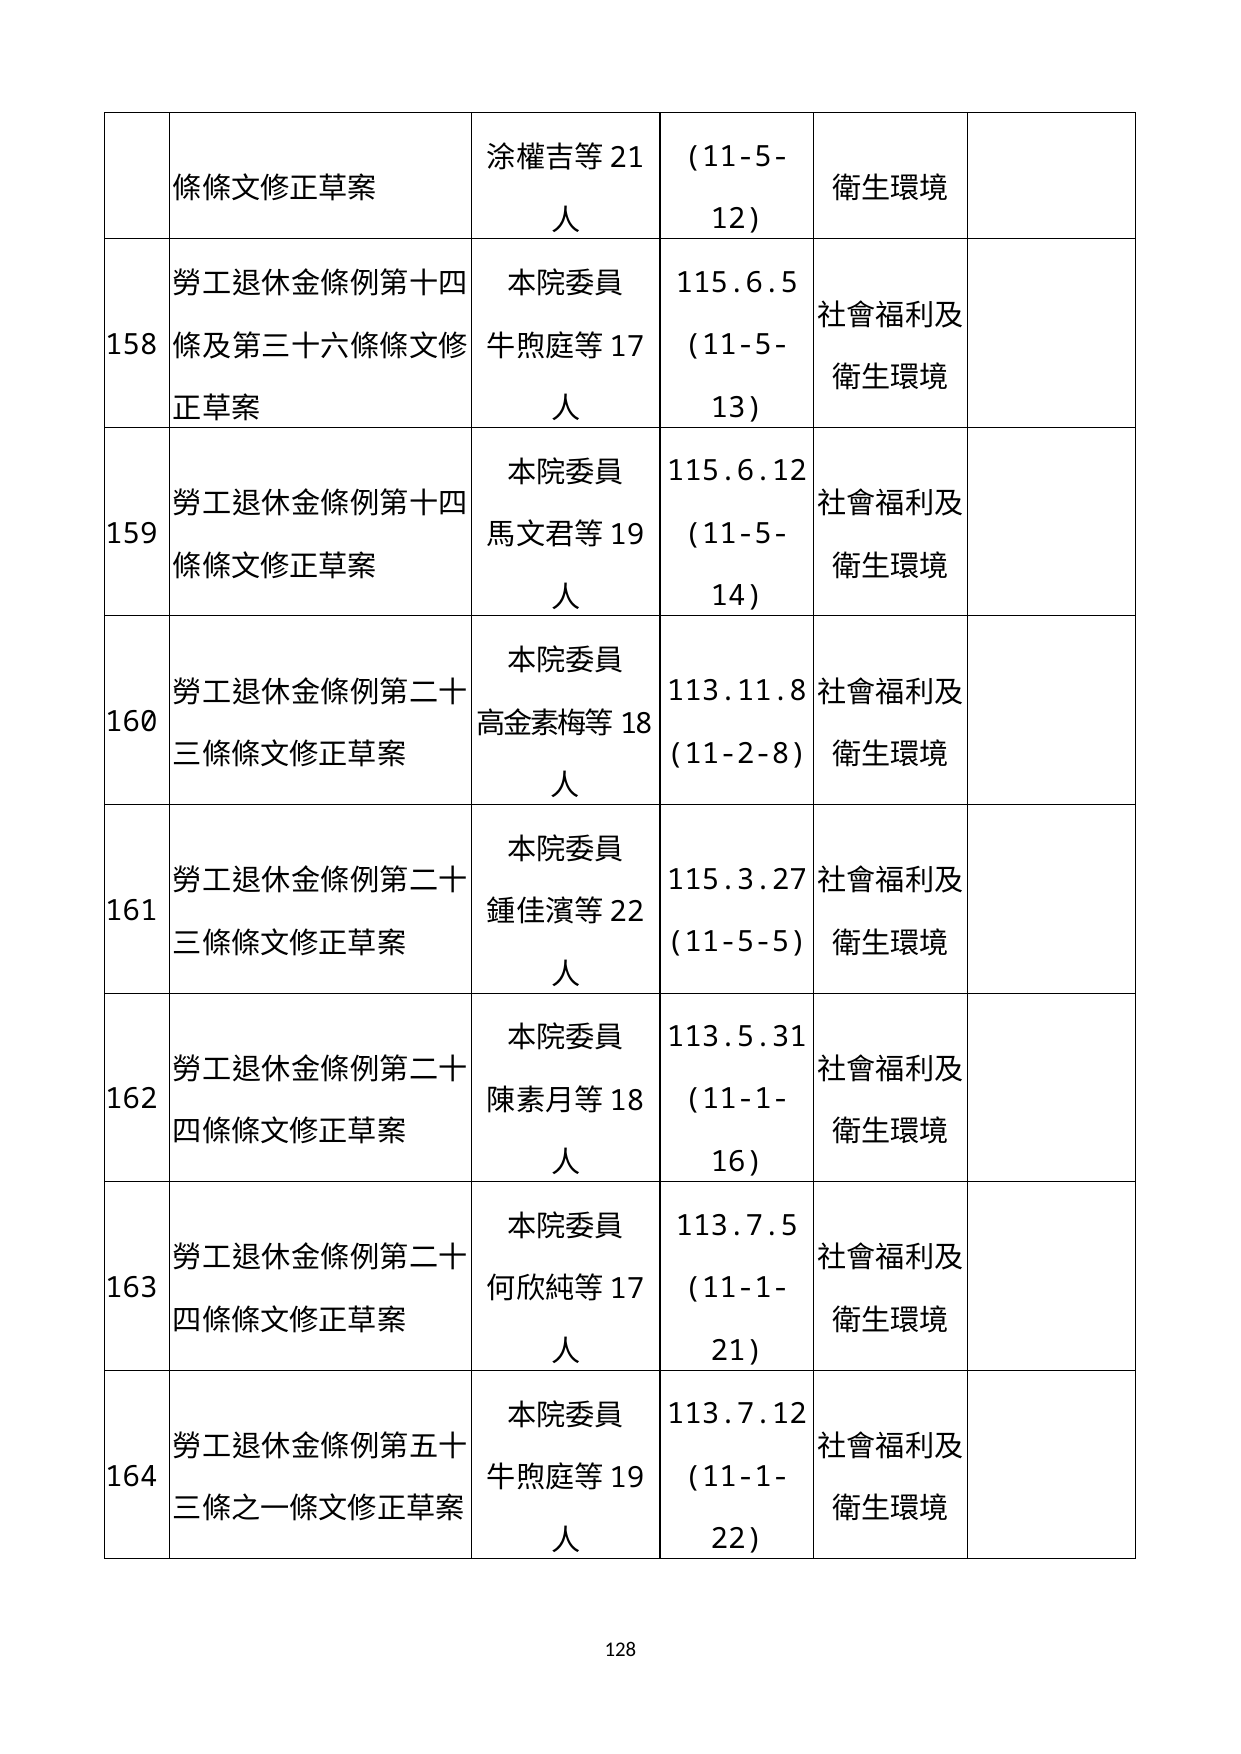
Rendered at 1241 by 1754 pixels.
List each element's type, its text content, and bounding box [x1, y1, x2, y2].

table_cell 115.6.5 (11-5-13) [661, 239, 813, 427]
table_cell [968, 994, 1135, 1181]
table_cell [968, 113, 1135, 238]
table_cell [968, 805, 1135, 992]
table_cell 社會福利及衛生環境 [814, 805, 967, 992]
table_cell 勞工退休金條例第二十四條條文修正草案 [170, 994, 471, 1181]
table_cell [105, 1182, 169, 1369]
table_cell [105, 994, 169, 1181]
table_cell 勞工退休金條例第二十三條條文修正草案 [170, 805, 471, 992]
table_cell 社會福利及衛生環境 [814, 239, 967, 427]
table_cell 115.3.27 (11-5-5) [661, 805, 813, 992]
table_cell (11-5-12) [661, 113, 813, 238]
table_cell 社會福利及衛生環境 [814, 1182, 967, 1369]
table_cell [968, 239, 1135, 427]
table_cell [105, 239, 169, 427]
table_cell 113.11.8 (11-2-8) [661, 616, 813, 804]
table_cell [968, 1182, 1135, 1369]
table_cell 本院委員 馬文君等19人 [472, 428, 659, 615]
table_cell 社會福利及衛生環境 [814, 428, 967, 615]
table_cell 勞工退休金條例第五十三條之一條文修正草案 [170, 1371, 471, 1558]
table_cell 本院委員 牛煦庭等19人 [472, 1371, 659, 1558]
table_cell [968, 1371, 1135, 1558]
table_cell 本院委員 陳素月等18人 [472, 994, 659, 1181]
table_cell 115.6.12 (11-5-14) [661, 428, 813, 615]
table_cell 本院委員 牛煦庭等17人 [472, 239, 659, 427]
table_cell 社會福利及衛生環境 [814, 616, 967, 804]
table_cell [105, 428, 169, 615]
table_cell 涂權吉等21人 [472, 113, 659, 238]
table_cell [105, 1371, 169, 1558]
table_cell [105, 805, 169, 992]
table_cell 本院委員 高金素梅等18人 [472, 616, 659, 804]
table_cell 本院委員 何欣純等17人 [472, 1182, 659, 1369]
table_cell 勞工退休金條例第二十三條條文修正草案 [170, 616, 471, 804]
table_cell [968, 616, 1135, 804]
table_cell [968, 428, 1135, 615]
table_cell 勞工退休金條例第十四條條文修正草案 [170, 428, 471, 615]
table_cell 113.5.31 (11-1-16) [661, 994, 813, 1181]
table_cell [105, 616, 169, 804]
table_cell 社會福利及衛生環境 [814, 1371, 967, 1558]
table_cell [105, 113, 169, 238]
table_cell 勞工退休金條例第二十四條條文修正草案 [170, 1182, 471, 1369]
table_cell 113.7.12 (11-1-22) [661, 1371, 813, 1558]
table_cell 勞工退休金條例第十四條及第三十六條條文修正草案 [170, 239, 471, 427]
table_cell 衛生環境 [814, 113, 967, 238]
table_cell 條條文修正草案 [170, 113, 471, 238]
table_cell 社會福利及衛生環境 [814, 994, 967, 1181]
table_cell 本院委員 鍾佳濱等22人 [472, 805, 659, 992]
table_cell 113.7.5 (11-1-21) [661, 1182, 813, 1369]
